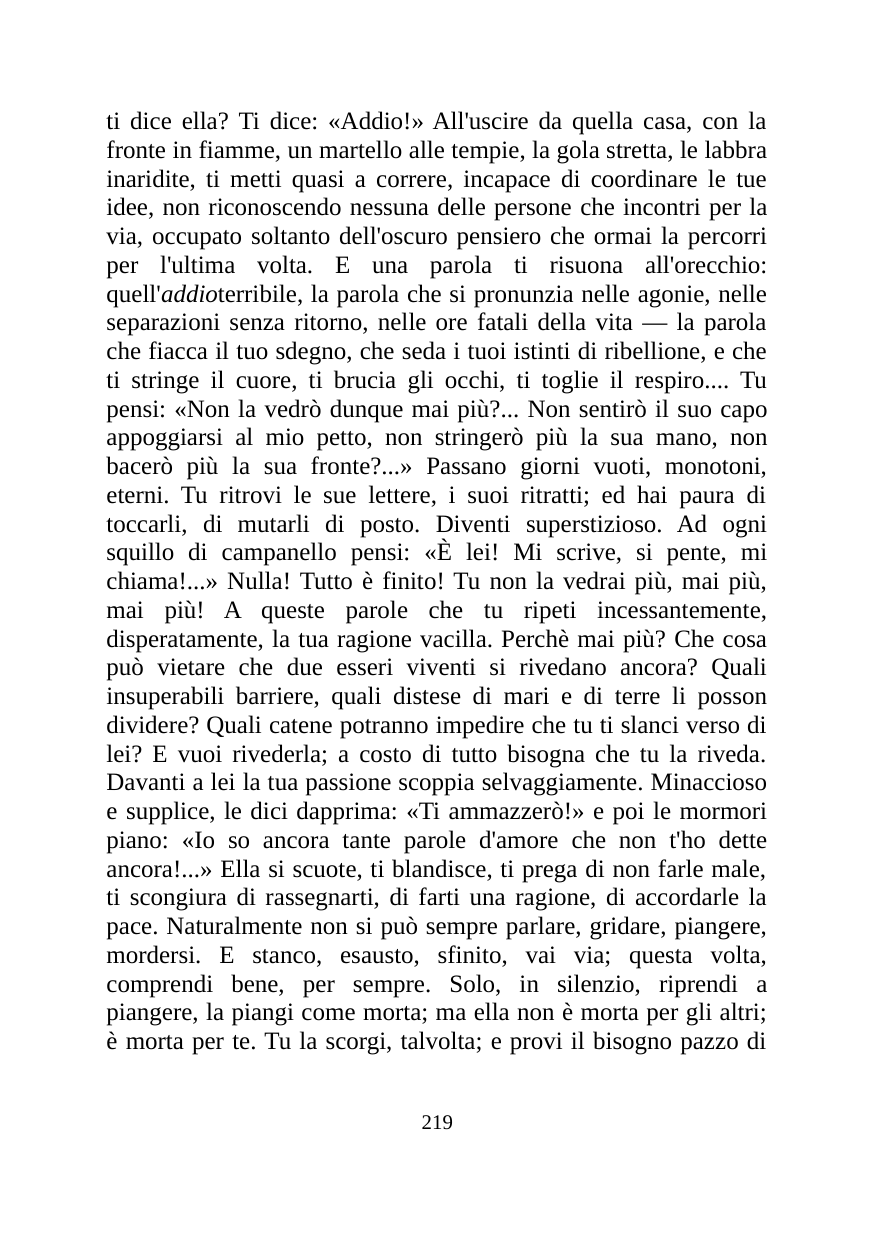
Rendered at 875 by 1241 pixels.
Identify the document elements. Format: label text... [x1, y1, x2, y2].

text ti dice ella? Ti dice: «Addio!» All'uscire da quella casa, con la fronte in fiamme, un martello alle tempie, la gola stretta, le labbra inaridite, ti metti quasi a correre, incapace di coordinare le tue idee, non riconoscendo nessuna delle persone che incontri per la via, occupato soltanto dell'oscuro pensiero che ormai la percorri per l'ultima volta. E una parola ti risuona all'orecchio: quell'addioterribile, la parola che si pronunzia nelle agonie, nelle separazioni senza ritorno, nelle ore fatali della vita ― la parola che fiacca il tuo sdegno, che seda i tuoi istinti di ribellione, e che ti stringe il cuore, ti brucia gli occhi, ti toglie il respiro.... Tu pensi: «Non la vedrò dunque mai più?... Non sentirò il suo capo appoggiarsi al mio petto, non stringerò più la sua mano, non bacerò più la sua fronte?...» Passano giorni vuoti, monotoni, eterni. Tu ritrovi le sue lettere, i suoi ritratti; ed hai paura di toccarli, di mutarli di posto. Diventi superstizioso. Ad ogni squillo di campanello pensi: «È lei! Mi scrive, si pente, mi chiama!...» Nulla! Tutto è finito! Tu non la vedrai più, mai più, mai più! A queste parole che tu ripeti incessantemente, disperatamente, la tua ragione vacilla. Perchè mai più? Che cosa può vietare che due esseri viventi si rivedano ancora? Quali insuperabili barriere, quali distese di mari e di terre li posson dividere? Quali catene potranno impedire che tu ti slanci verso di lei? E vuoi rivederla; a costo di tutto bisogna che tu la riveda. Davanti a lei la tua passione scoppia selvaggiamente. Minaccioso e supplice, le dici dapprima: «Ti ammazzerò!» e poi le mormori piano: «Io so ancora tante parole d'amore che non t'ho dette ancora!...» Ella si scuote, ti blandisce, ti prega di non farle male, ti scongiura di rassegnarti, di farti una ragione, di accordarle la pace. Naturalmente non si può sempre parlare, gridare, piangere, mordersi. E stanco, esausto, sfinito, vai via; questa volta, comprendi bene, per sempre. Solo, in silenzio, riprendi a piangere, la piangi come morta; ma ella non è morta per gli altri; è morta per te. Tu la scorgi, talvolta; e provi il bisogno pazzo di [106, 106, 768, 1055]
